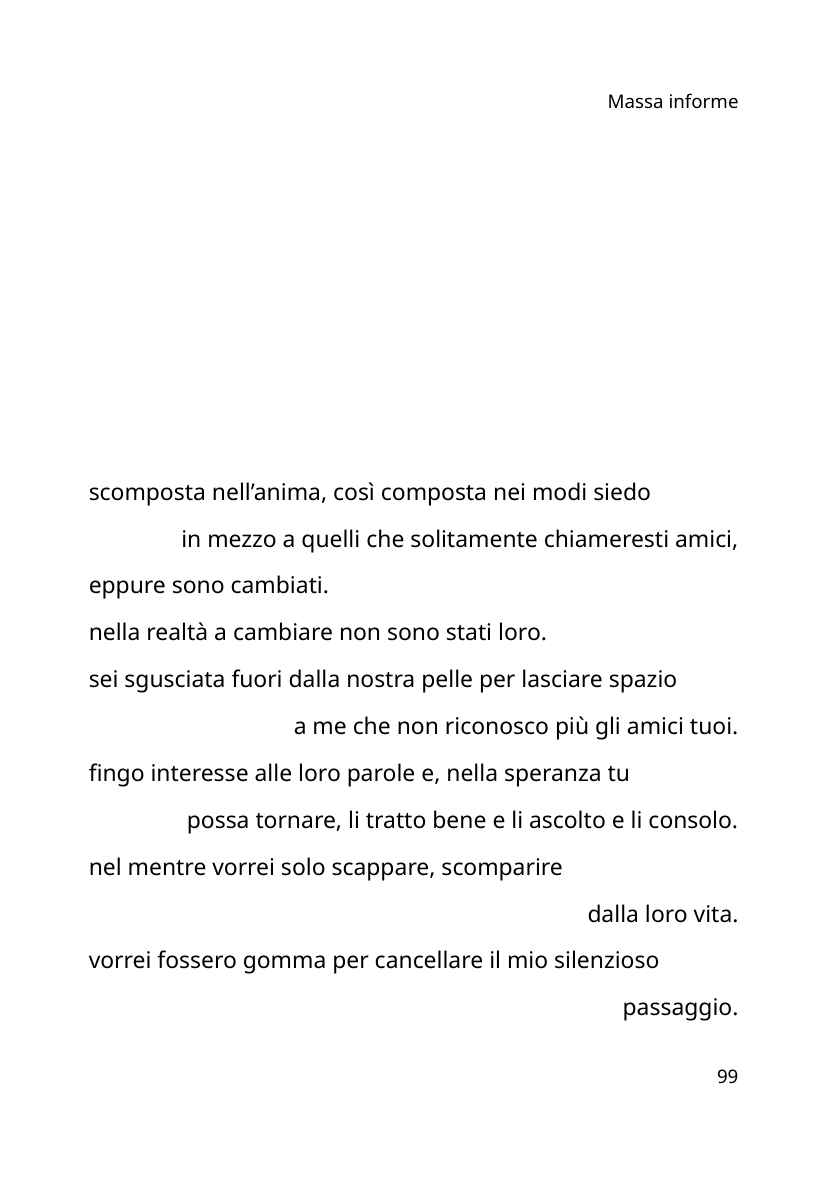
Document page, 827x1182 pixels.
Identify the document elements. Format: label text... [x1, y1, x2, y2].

text fingo interesse alle loro parole e, nella speranza tu [88, 757, 738, 788]
text sei sgusciata fuori dalla nostra pelle per lasciare spazio [88, 663, 738, 694]
text eppure sono cambiati. [88, 569, 738, 601]
text nel mentre vorrei solo scappare, scomparire [88, 851, 738, 882]
text dalla loro vita. [88, 897, 738, 929]
text a me che non riconosco più gli amici tuoi. [88, 710, 738, 741]
text possa tornare, li tratto bene e li ascolto e li consolo. [88, 804, 738, 835]
text scomposta nell’anima, così composta nei modi siedo [88, 476, 738, 507]
text vorrei fossero gomma per cancellare il mio silenzioso [88, 944, 738, 976]
text in mezzo a quelli che solitamente chiameresti amici, [88, 522, 738, 554]
text nella realtà a cambiare non sono stati loro. [88, 616, 738, 647]
text passaggio. [88, 991, 738, 1022]
